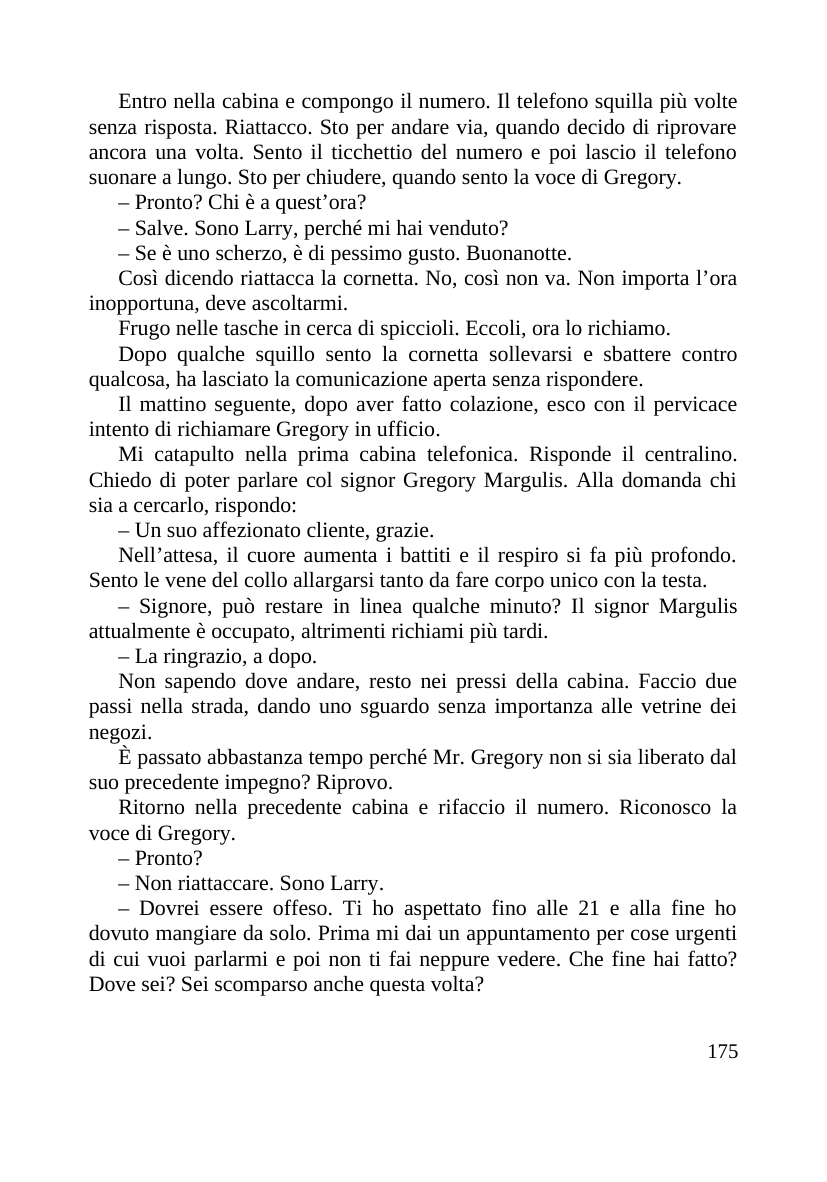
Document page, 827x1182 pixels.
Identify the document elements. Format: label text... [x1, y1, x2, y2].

text Entro nella cabina e compongo il numero. Il telefono squilla più volte senza risposta. Riattacco. Sto per andare via, quando decido di riprovare ancora una volta. Sento il ticchettio del numero e poi lascio il telefono suonare a lungo. Sto per chiudere, quando sento la voce di Gregory. [88, 88, 738, 189]
text È passato abbastanza tempo perché Mr. Gregory non si sia liberato dal suo precedente impegno? Riprovo. [88, 744, 738, 794]
text – Dovrei essere offeso. Ti ho aspettato fino alle 21 e alla fine ho dovuto mangiare da solo. Prima mi dai un appuntamento per cose urgenti di cui vuoi parlarmi e poi non ti fai neppure vedere. Che fine hai fatto? Dove sei? Sei scomparso anche questa volta? [88, 895, 738, 996]
text – Signore, può restare in linea qualche minuto? Il signor Margulis attualmente è occupato, altrimenti richiami più tardi. [88, 593, 738, 643]
text – Non riattaccare. Sono Larry. [88, 870, 738, 895]
text – Salve. Sono Larry, perché mi hai venduto? [88, 214, 738, 240]
text Ritorno nella precedente cabina e rifaccio il numero. Riconosco la voce di Gregory. [88, 794, 738, 845]
text Il mattino seguente, dopo aver fatto colazione, esco con il pervicace intento di richiamare Gregory in ufficio. [88, 391, 738, 441]
text Non sapendo dove andare, resto nei pressi della cabina. Faccio due passi nella strada, dando uno sguardo senza importanza alle vetrine dei negozi. [88, 668, 738, 744]
text Mi catapulto nella prima cabina telefonica. Risponde il centralino. Chiedo di poter parlare col signor Gregory Margulis. Alla domanda chi sia a cercarlo, rispondo: [88, 441, 738, 517]
text Dopo qualche squillo sento la cornetta sollevarsi e sbattere contro qualcosa, ha lasciato la comunicazione aperta senza rispondere. [88, 341, 738, 391]
text – Un suo affezionato cliente, grazie. [88, 517, 738, 542]
text – Se è uno scherzo, è di pessimo gusto. Buonanotte. [88, 240, 738, 265]
text Così dicendo riattacca la cornetta. No, così non va. Non importa l’ora inopportuna, deve ascoltarmi. [88, 265, 738, 315]
text Nell’attesa, il cuore aumenta i battiti e il respiro si fa più profondo. Sento le vene del collo allargarsi tanto da fare corpo unico con la testa. [88, 542, 738, 593]
text – La ringrazio, a dopo. [88, 643, 738, 668]
text – Pronto? [88, 845, 738, 870]
text – Pronto? Chi è a quest’ora? [88, 189, 738, 214]
text Frugo nelle tasche in cerca di spiccioli. Eccoli, ora lo richiamo. [88, 315, 738, 341]
